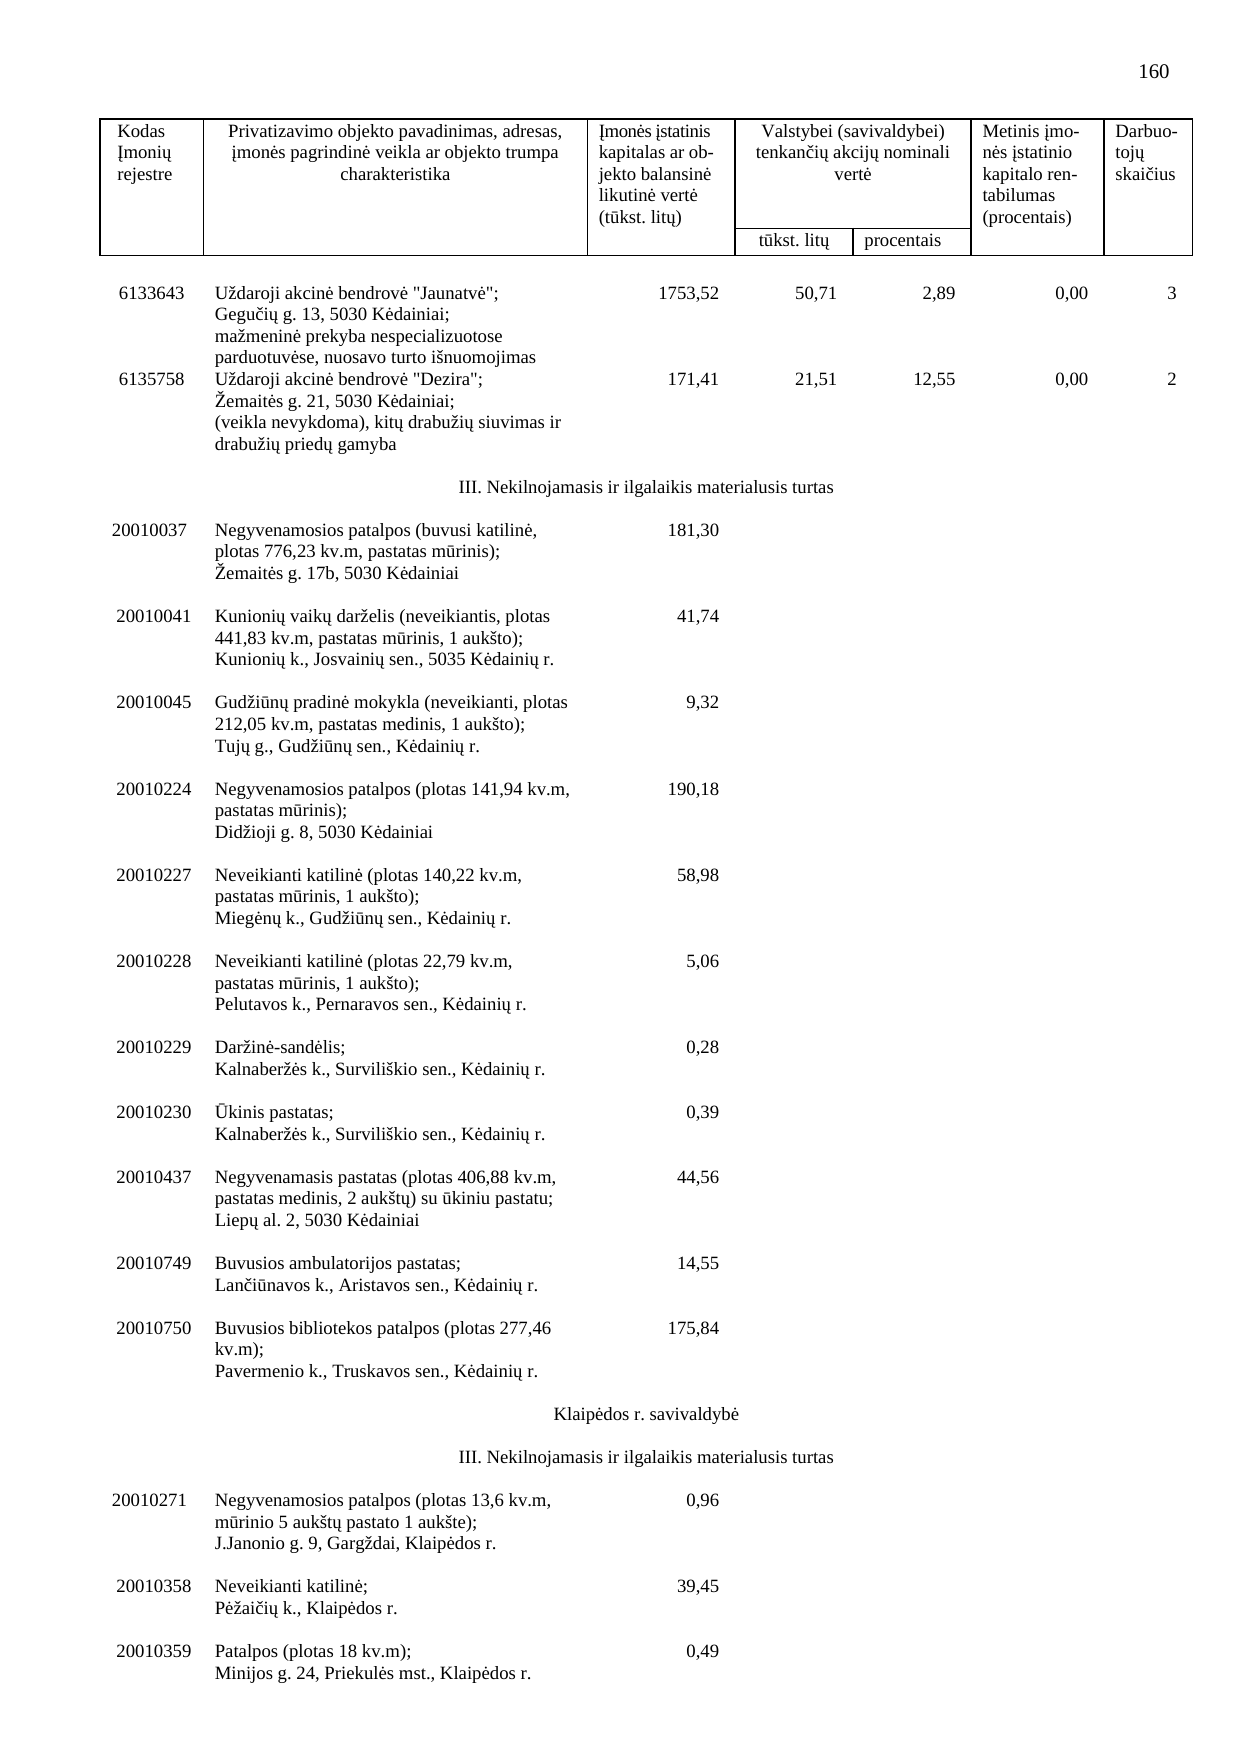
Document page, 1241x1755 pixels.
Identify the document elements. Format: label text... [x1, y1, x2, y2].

table_cell [735, 256, 853, 282]
table_cell 20010750 [100, 1317, 203, 1403]
table_cell [971, 256, 1104, 282]
table_cell [853, 1575, 971, 1640]
table_cell [971, 1036, 1104, 1101]
table_cell [853, 950, 971, 1036]
table_cell Gudžiūnų pradinė mokykla (neveikianti, plotas 212,05 kv.m, pastatas medinis, 1 aukšto); Tujų g., Gudžiūnų sen., Kėdainių r. [203, 691, 587, 778]
table_cell Buvusios bibliotekos patalpos (plotas 277,46 kv.m); Pavermenio k., Truskavos sen., Kėdainių r. [203, 1317, 587, 1403]
table_cell [853, 1640, 971, 1683]
table_cell [853, 519, 971, 605]
table_cell 0,49 [587, 1640, 735, 1683]
table_cell 5,06 [587, 950, 735, 1036]
table_cell [971, 1575, 1104, 1640]
table_cell [971, 605, 1104, 691]
table_cell 20010229 [100, 1036, 203, 1101]
table_cell [588, 228, 734, 254]
table_cell Daržinė-sandėlis; Kalnaberžės k., Surviliškio sen., Kėdainių r. [203, 1036, 587, 1101]
table_cell [853, 864, 971, 950]
table_cell 9,32 [587, 691, 735, 778]
table_cell [735, 1166, 853, 1252]
table_cell 20010271 [100, 1489, 203, 1575]
table_cell [1104, 256, 1192, 282]
table_cell [971, 691, 1104, 778]
table_cell [735, 1252, 853, 1317]
table_cell 12,55 [853, 368, 971, 476]
table_header Valstybei (savivaldybei) tenkančių akcijų nominali vertė [736, 120, 970, 227]
table_cell [735, 1317, 853, 1403]
table_cell 20010224 [100, 778, 203, 864]
table_cell 20010359 [100, 1640, 203, 1683]
table_cell [735, 1036, 853, 1101]
table_cell 39,45 [587, 1575, 735, 1640]
table_cell [972, 228, 1103, 254]
table_cell [100, 256, 203, 282]
table_cell III. Nekilnojamasis ir ilgalaikis materialusis turtas [100, 476, 1192, 519]
table_cell Negyvenamosios patalpos (plotas 13,6 kv.m, mūrinio 5 aukštų pastato 1 aukšte); J.Janonio g. 9, Gargždai, Klaipėdos r. [203, 1489, 587, 1575]
table_cell 20010230 [100, 1101, 203, 1166]
table_cell [853, 1036, 971, 1101]
table_cell [971, 1640, 1104, 1683]
table_cell [735, 864, 853, 950]
table_cell [853, 1252, 971, 1317]
table_cell 2,89 [853, 282, 971, 368]
table_cell [1105, 228, 1192, 254]
table_cell 20010041 [100, 605, 203, 691]
table_cell [101, 228, 203, 254]
table_cell 58,98 [587, 864, 735, 950]
table_cell 20010437 [100, 1166, 203, 1252]
table_cell [735, 1640, 853, 1683]
table_cell [735, 1489, 853, 1575]
table_cell [735, 778, 853, 864]
table_cell [853, 1317, 971, 1403]
table_cell Neveikianti katilinė (plotas 140,22 kv.m, pastatas mūrinis, 1 aukšto); Miegėnų k., Gudžiūnų sen., Kėdainių r. [203, 864, 587, 950]
table_cell [971, 1489, 1104, 1575]
table_cell [1104, 1252, 1192, 1317]
table_cell [1104, 1317, 1192, 1403]
table_cell 41,74 [587, 605, 735, 691]
table_cell Buvusios ambulatorijos pastatas; Lančiūnavos k., Aristavos sen., Kėdainių r. [203, 1252, 587, 1317]
table_cell Negyvenamosios patalpos (buvusi katilinė, plotas 776,23 kv.m, pastatas mūrinis); Žemaitės g. 17b, 5030 Kėdainiai [203, 519, 587, 605]
table_cell [853, 778, 971, 864]
table_cell [587, 256, 735, 282]
table_cell 50,71 [735, 282, 853, 368]
table_cell [853, 1101, 971, 1166]
table_cell [853, 256, 971, 282]
table_cell 6135758 [100, 368, 203, 476]
table_cell [1104, 519, 1192, 605]
table_cell [853, 605, 971, 691]
table_cell 181,30 [587, 519, 735, 605]
table_cell 3 [1104, 282, 1192, 368]
table_cell 20010037 [100, 519, 203, 605]
table_header Įmonės įstatinis kapitalas ar ob-jekto balansinė likutinė vertė (tūkst. litų) [588, 120, 734, 227]
table_cell 21,51 [735, 368, 853, 476]
table_cell [971, 1317, 1104, 1403]
table_cell 20010045 [100, 691, 203, 778]
table_cell [971, 864, 1104, 950]
table_cell [1104, 1101, 1192, 1166]
table_cell [1104, 1575, 1192, 1640]
table_cell [1104, 605, 1192, 691]
table_cell 0,96 [587, 1489, 735, 1575]
table_cell 0,00 [971, 282, 1104, 368]
table_cell [971, 1166, 1104, 1252]
table_cell Klaipėdos r. savivaldybė [100, 1403, 1192, 1446]
table_cell [971, 950, 1104, 1036]
table_cell 6133643 [100, 282, 203, 368]
table_cell Neveikianti katilinė; Pėžaičių k., Klaipėdos r. [203, 1575, 587, 1640]
table_cell 2 [1104, 368, 1192, 476]
table_cell [853, 1166, 971, 1252]
table_cell 0,00 [971, 368, 1104, 476]
table_header Kodas Įmonių rejestre [101, 120, 203, 227]
table_cell 1753,52 [587, 282, 735, 368]
table_cell Ūkinis pastatas; Kalnaberžės k., Surviliškio sen., Kėdainių r. [203, 1101, 587, 1166]
table_cell 44,56 [587, 1166, 735, 1252]
table_cell [204, 228, 587, 254]
table_cell tūkst. litų [736, 229, 852, 254]
table_cell [1104, 1489, 1192, 1575]
table_cell [735, 519, 853, 605]
table_cell 14,55 [587, 1252, 735, 1317]
table_cell Negyvenamosios patalpos (plotas 141,94 kv.m, pastatas mūrinis); Didžioji g. 8, 5030 Kėdainiai [203, 778, 587, 864]
table_cell 20010228 [100, 950, 203, 1036]
table_cell [971, 1252, 1104, 1317]
table_cell [735, 691, 853, 778]
table_cell 175,84 [587, 1317, 735, 1403]
table_cell [1104, 778, 1192, 864]
table_cell Neveikianti katilinė (plotas 22,79 kv.m, pastatas mūrinis, 1 aukšto); Pelutavos k., Pernaravos sen., Kėdainių r. [203, 950, 587, 1036]
table_header Metinis įmo-nės įstatinio kapitalo ren-tabilumas (procentais) [972, 120, 1103, 227]
table_cell Uždaroji akcinė bendrovė "Dezira"; Žemaitės g. 21, 5030 Kėdainiai; (veikla nevykdoma), kitų drabužių siuvimas ir drabužių priedų gamyba [203, 368, 587, 476]
table_cell [971, 1101, 1104, 1166]
table_header Darbuo-tojų skaičius [1105, 120, 1192, 227]
table_cell [735, 950, 853, 1036]
table_cell [1104, 1036, 1192, 1101]
table_cell [1104, 1166, 1192, 1252]
table_cell 20010227 [100, 864, 203, 950]
table_cell [971, 778, 1104, 864]
table_cell procentais [854, 229, 970, 254]
table_cell 20010749 [100, 1252, 203, 1317]
table_cell [971, 519, 1104, 605]
table_cell 171,41 [587, 368, 735, 476]
table_cell Negyvenamasis pastatas (plotas 406,88 kv.m, pastatas medinis, 2 aukštų) su ūkiniu pastatu; Liepų al. 2, 5030 Kėdainiai [203, 1166, 587, 1252]
table_header Privatizavimo objekto pavadinimas, adresas, įmonės pagrindinė veikla ar objekto trumpa charakteristika [204, 120, 587, 227]
table_cell III. Nekilnojamasis ir ilgalaikis materialusis turtas [100, 1446, 1192, 1489]
table_cell [853, 691, 971, 778]
table_cell [735, 1575, 853, 1640]
table_cell 20010358 [100, 1575, 203, 1640]
table_cell Patalpos (plotas 18 kv.m); Minijos g. 24, Priekulės mst., Klaipėdos r. [203, 1640, 587, 1683]
table_cell 0,39 [587, 1101, 735, 1166]
table_cell Uždaroji akcinė bendrovė "Jaunatvė"; Gegučių g. 13, 5030 Kėdainiai; mažmeninė prekyba nespecializuotose parduotuvėse, nuosavo turto išnuomojimas [203, 282, 587, 368]
table_cell [1104, 691, 1192, 778]
table_cell 0,28 [587, 1036, 735, 1101]
table_cell [203, 256, 587, 282]
table_cell [735, 605, 853, 691]
table_cell [1104, 950, 1192, 1036]
table_cell Kunionių vaikų darželis (neveikiantis, plotas 441,83 kv.m, pastatas mūrinis, 1 aukšto); Kunionių k., Josvainių sen., 5035 Kėdainių r. [203, 605, 587, 691]
table_cell [853, 1489, 971, 1575]
table_cell 190,18 [587, 778, 735, 864]
table_cell [735, 1101, 853, 1166]
table_cell [1104, 864, 1192, 950]
table_cell [1104, 1640, 1192, 1683]
